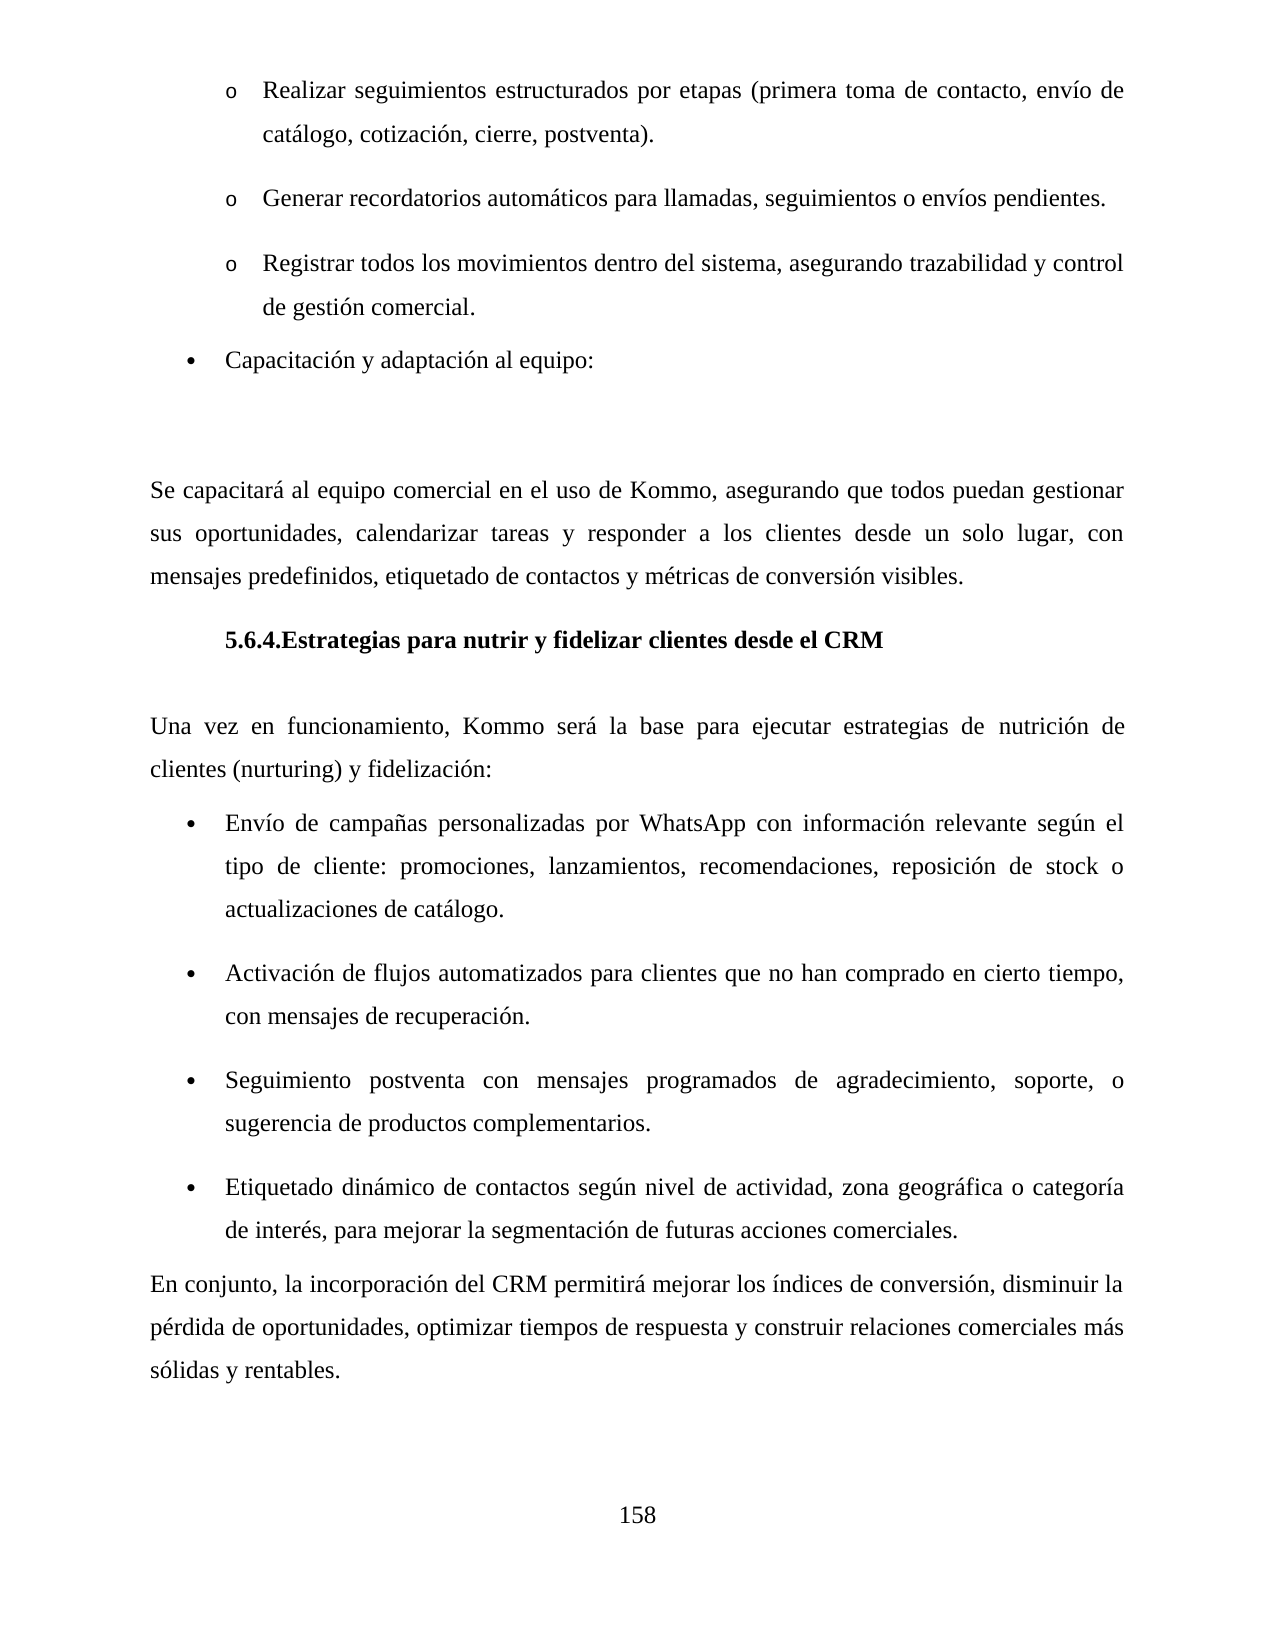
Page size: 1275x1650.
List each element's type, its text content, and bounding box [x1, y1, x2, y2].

list Capacitación y adaptación al equipo: [187, 346, 1125, 374]
list Envío de campañas personalizadas por WhatsApp con información relevante según el tipo de cliente: promociones, lanzamientos, recomendaciones, reposición de stock o actualizaciones de catálogo. [187, 808, 1125, 923]
list Etiquetado dinámico de contactos según nivel de actividad, zona geográfica o categoría de interés, para mejorar la segmentación de futuras acciones comerciales. [187, 1172, 1125, 1244]
text En conjunto, la incorporación del CRM permitirá mejorar los índices de conversión, disminuir la pérdida de oportunidades, optimizar tiempos de respuesta y construir relaciones comerciales más sólidas y rentables. [150, 1269, 1125, 1384]
list Activación de flujos automatizados para clientes que no han comprado en cierto tiempo, con mensajes de recuperación. [187, 958, 1125, 1030]
list Generar recordatorios automáticos para llamadas, seguimientos o envíos pendientes. [225, 183, 1125, 212]
list Seguimiento postventa con mensajes programados de agradecimiento, soporte, o sugerencia de productos complementarios. [187, 1065, 1125, 1137]
list Estrategias para nutrir y fidelizar clientes desde el CRM [225, 625, 1125, 654]
text Se capacitará al equipo comercial en el uso de Kommo, asegurando que todos puedan gestionar sus oportunidades, calendarizar tareas y responder a los clientes desde un solo lugar, con mensajes predefinidos, etiquetado de contactos y métricas de conversión visibles. [150, 475, 1125, 590]
text Una vez en funcionamiento, Kommo será la base para ejecutar estrategias de nutrición de clientes (nurturing) y fidelización: [150, 711, 1125, 783]
list Registrar todos los movimientos dentro del sistema, asegurando trazabilidad y control de gestión comercial. [225, 248, 1125, 321]
list Realizar seguimientos estructurados por etapas (primera toma de contacto, envío de catálogo, cotización, cierre, postventa). [225, 75, 1125, 148]
